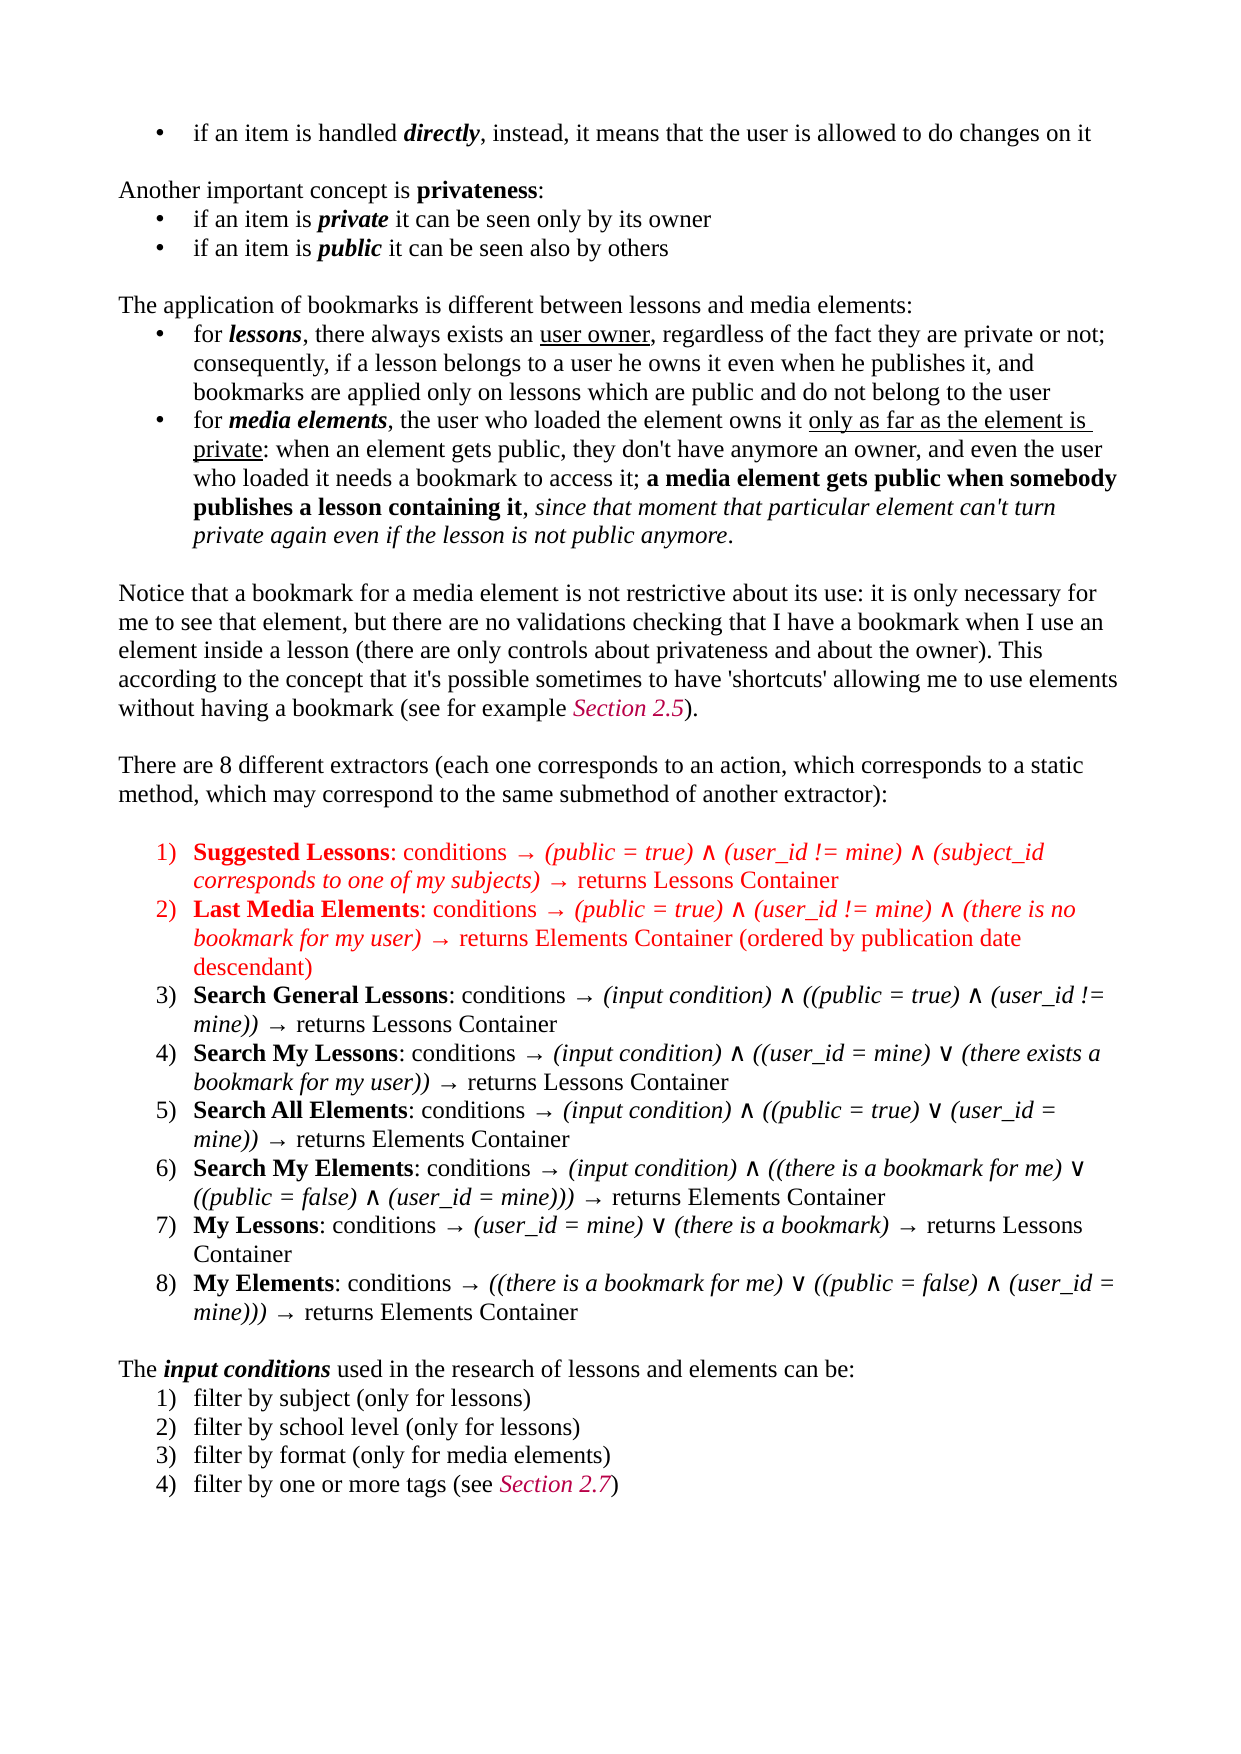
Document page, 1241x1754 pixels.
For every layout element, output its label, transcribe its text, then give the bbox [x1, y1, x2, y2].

text There are 8 different extractors (each one corresponds to an action, which corresponds to a static method, which may correspond to the same submethod of another extractor): [118, 751, 1122, 808]
text The input conditions used in the research of lessons and elements can be: [118, 1354, 1122, 1383]
text Notice that a bookmark for a media element is not restrictive about its use: it is only necessary for me to see that element, but there are no validations checking that I have a bookmark when I use an element inside a lesson (there are only controls about privateness and about the owner). This according to the concept that it's possible sometimes to have 'shortcuts' allowing me to use elements without having a bookmark (see for example Section 2.5). [118, 578, 1122, 722]
list Search My Lessons: conditions → (input condition) ∧ ((user_id = mine) ∨ (there exists a bookmark for my user)) → returns Lessons Container [156, 1038, 1122, 1096]
list for lessons, there always exists an user owner, regardless of the fact they are private or not; consequently, if a lesson belongs to a user he owns it even when he publishes it, and bookmarks are applied only on lessons which are public and do not belong to the user [156, 319, 1122, 406]
list Suggested Lessons: conditions → (public = true) ∧ (user_id != mine) ∧ (subject_id corresponds to one of my subjects) → returns Lessons Container [156, 837, 1122, 894]
list My Lessons: conditions → (user_id = mine) ∨ (there is a bookmark) → returns Lessons Container [156, 1211, 1122, 1268]
list if an item is private it can be seen only by its owner [156, 204, 1122, 233]
list Search General Lessons: conditions → (input condition) ∧ ((public = true) ∧ (user_id != mine)) → returns Lessons Container [156, 981, 1122, 1038]
list Search All Elements: conditions → (input condition) ∧ ((public = true) ∨ (user_id = mine)) → returns Elements Container [156, 1096, 1122, 1153]
list if an item is public it can be seen also by others [156, 233, 1122, 262]
list filter by one or more tags (see Section 2.7) [156, 1469, 1122, 1498]
list filter by subject (only for lessons) [156, 1383, 1122, 1412]
list filter by school level (only for lessons) [156, 1412, 1122, 1441]
list Search My Elements: conditions → (input condition) ∧ ((there is a bookmark for me) ∨ ((public = false) ∧ (user_id = mine))) → returns Elements Container [156, 1153, 1122, 1211]
list if an item is handled directly, instead, it means that the user is allowed to do changes on it [156, 118, 1122, 147]
list Last Media Elements: conditions → (public = true) ∧ (user_id != mine) ∧ (there is no bookmark for my user) → returns Elements Container (ordered by publication date descendant) [156, 894, 1122, 981]
list My Elements: conditions → ((there is a bookmark for me) ∨ ((public = false) ∧ (user_id = mine))) → returns Elements Container [156, 1268, 1122, 1326]
text Another important concept is privateness: [118, 176, 1122, 204]
list for media elements, the user who loaded the element owns it only as far as the element is private: when an element gets public, they don't have anymore an owner, and even the user who loaded it needs a bookmark to access it; a media element gets public when somebody publishes a lesson containing it, since that moment that particular element can't turn private again even if the lesson is not public anymore. [156, 406, 1122, 549]
list filter by format (only for media elements) [156, 1441, 1122, 1469]
text The application of bookmarks is different between lessons and media elements: [118, 291, 1122, 319]
